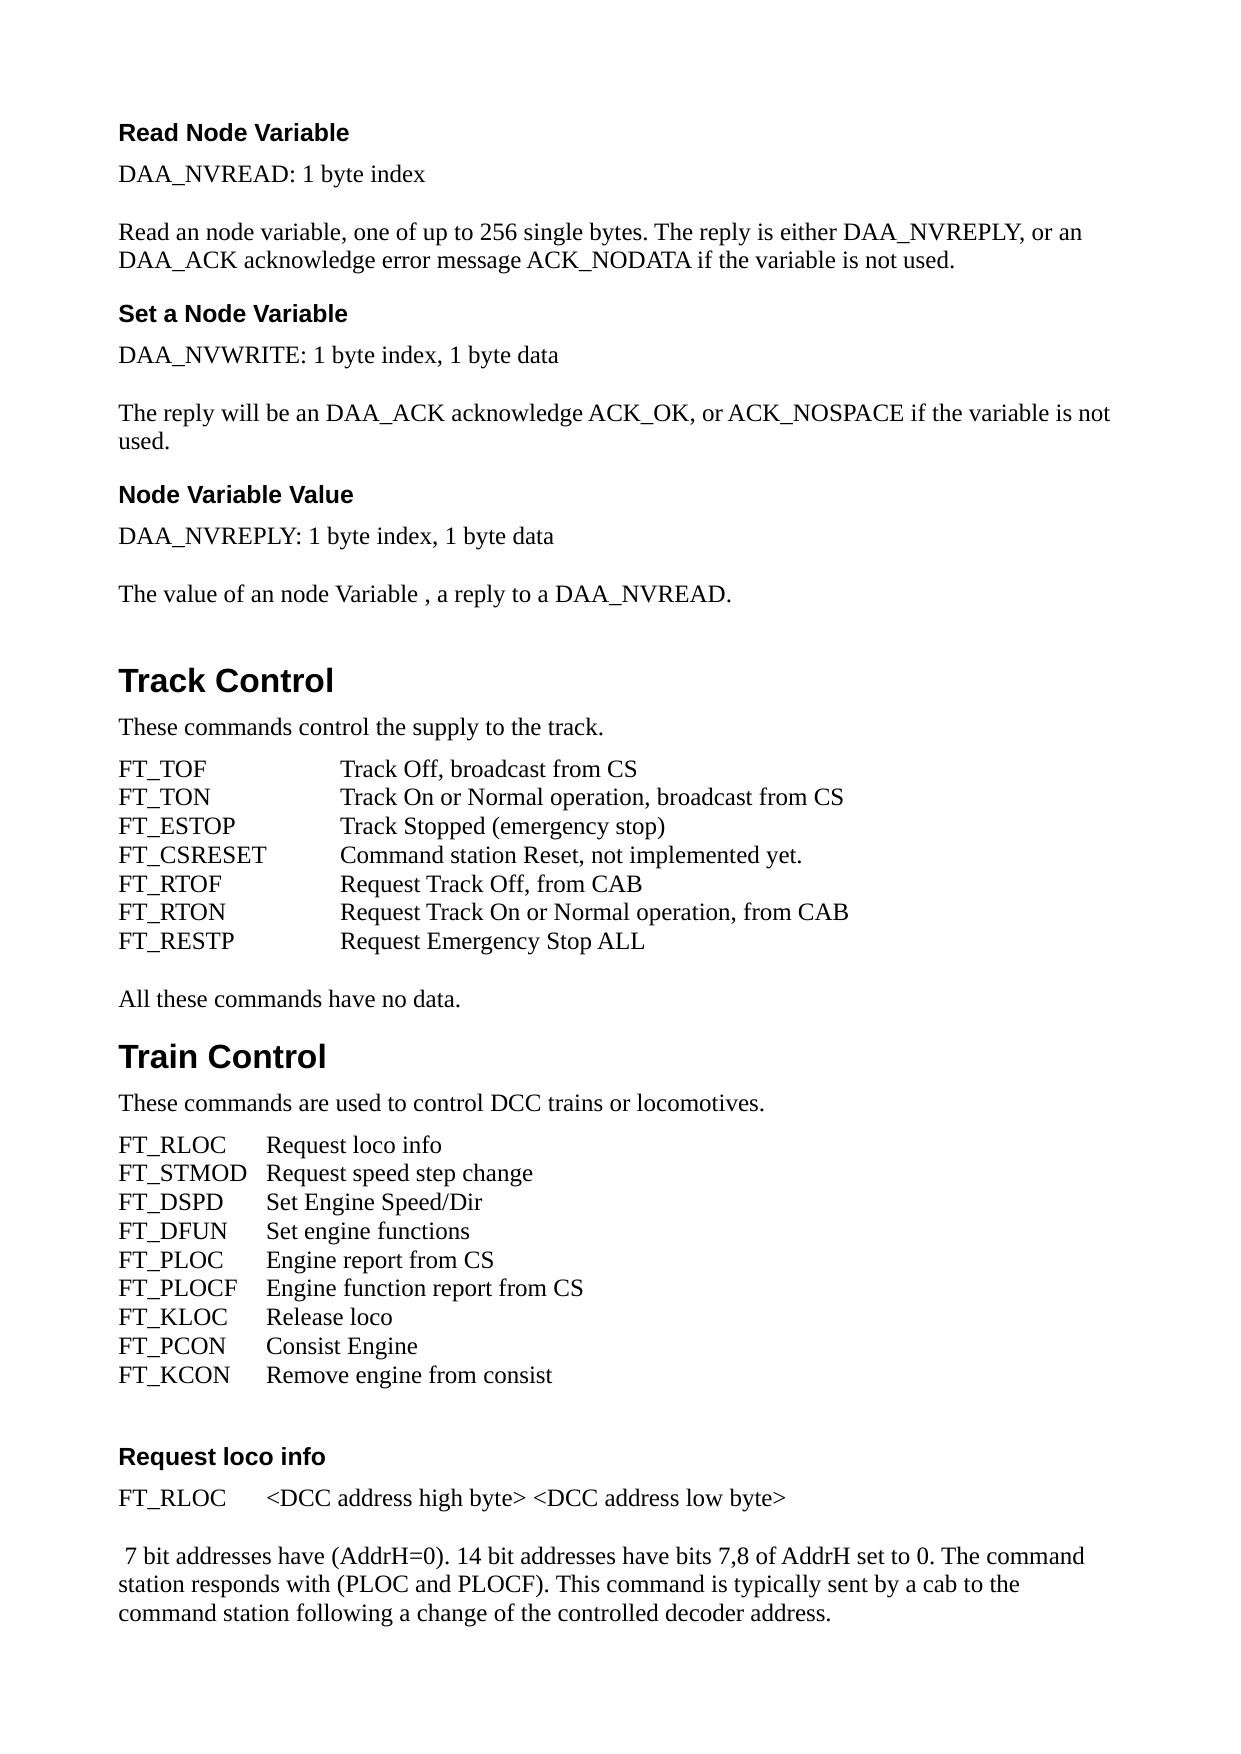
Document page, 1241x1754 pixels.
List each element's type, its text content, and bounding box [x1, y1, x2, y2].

text DAA_NVWRITE: 1 byte index, 1 byte data [118, 340, 1122, 369]
text FT_KCON Remove engine from consist [118, 1360, 1122, 1388]
text FT_DSPD Set Engine Speed/Dir [118, 1187, 1122, 1216]
subtitle Node Variable Value [118, 480, 1122, 509]
text FT_RLOC <DCC address high byte> <DCC address low byte> [118, 1483, 1122, 1512]
text The reply will be an DAA_ACK acknowledge ACK_OK, or ACK_NOSPACE if the variable is not used. [118, 398, 1122, 455]
text FT_ESTOP Track Stopped (emergency stop) [118, 811, 1122, 840]
text Read an node variable, one of up to 256 single bytes. The reply is either DAA_NVREPLY, or an DAA_ACK acknowledge error message ACK_NODATA if the variable is not used. [118, 217, 1122, 274]
text DAA_NVREAD: 1 byte index [118, 159, 1122, 188]
text FT_KLOC Release loco [118, 1302, 1122, 1331]
text FT_PCON Consist Engine [118, 1331, 1122, 1360]
text FT_RLOC Request loco info [118, 1130, 1122, 1158]
text FT_STMOD Request speed step change [118, 1158, 1122, 1187]
text FT_PLOCF Engine function report from CS [118, 1273, 1122, 1302]
subtitle Train Control [118, 1037, 1122, 1076]
text FT_PLOC Engine report from CS [118, 1245, 1122, 1273]
text FT_TON Track On or Normal operation, broadcast from CS [118, 782, 1122, 811]
text FT_RESTP Request Emergency Stop ALL [118, 926, 1122, 955]
text These commands control the supply to the track. [118, 712, 1122, 741]
text FT_RTOF Request Track Off, from CAB [118, 869, 1122, 897]
text DAA_NVREPLY: 1 byte index, 1 byte data [118, 521, 1122, 550]
subtitle Read Node Variable [118, 118, 1122, 147]
text 7 bit addresses have (AddrH=0). 14 bit addresses have bits 7,8 of AddrH set to 0. The command station responds with (PLOC and PLOCF). This command is typically sent by a cab to the command station following a change of the controlled decoder address. [118, 1541, 1122, 1627]
text All these commands have no data. [118, 984, 1122, 1012]
text The value of an node Variable , a reply to a DAA_NVREAD. [118, 579, 1122, 607]
text FT_RTON Request Track On or Normal operation, from CAB [118, 897, 1122, 926]
subtitle Set a Node Variable [118, 299, 1122, 328]
text FT_CSRESET Command station Reset, not implemented yet. [118, 840, 1122, 869]
subtitle Request loco info [118, 1442, 1122, 1471]
text FT_TOF Track Off, broadcast from CS [118, 754, 1122, 782]
text These commands are used to control DCC trains or locomotives. [118, 1088, 1122, 1117]
text FT_DFUN Set engine functions [118, 1216, 1122, 1245]
subtitle Track Control [118, 661, 1122, 700]
